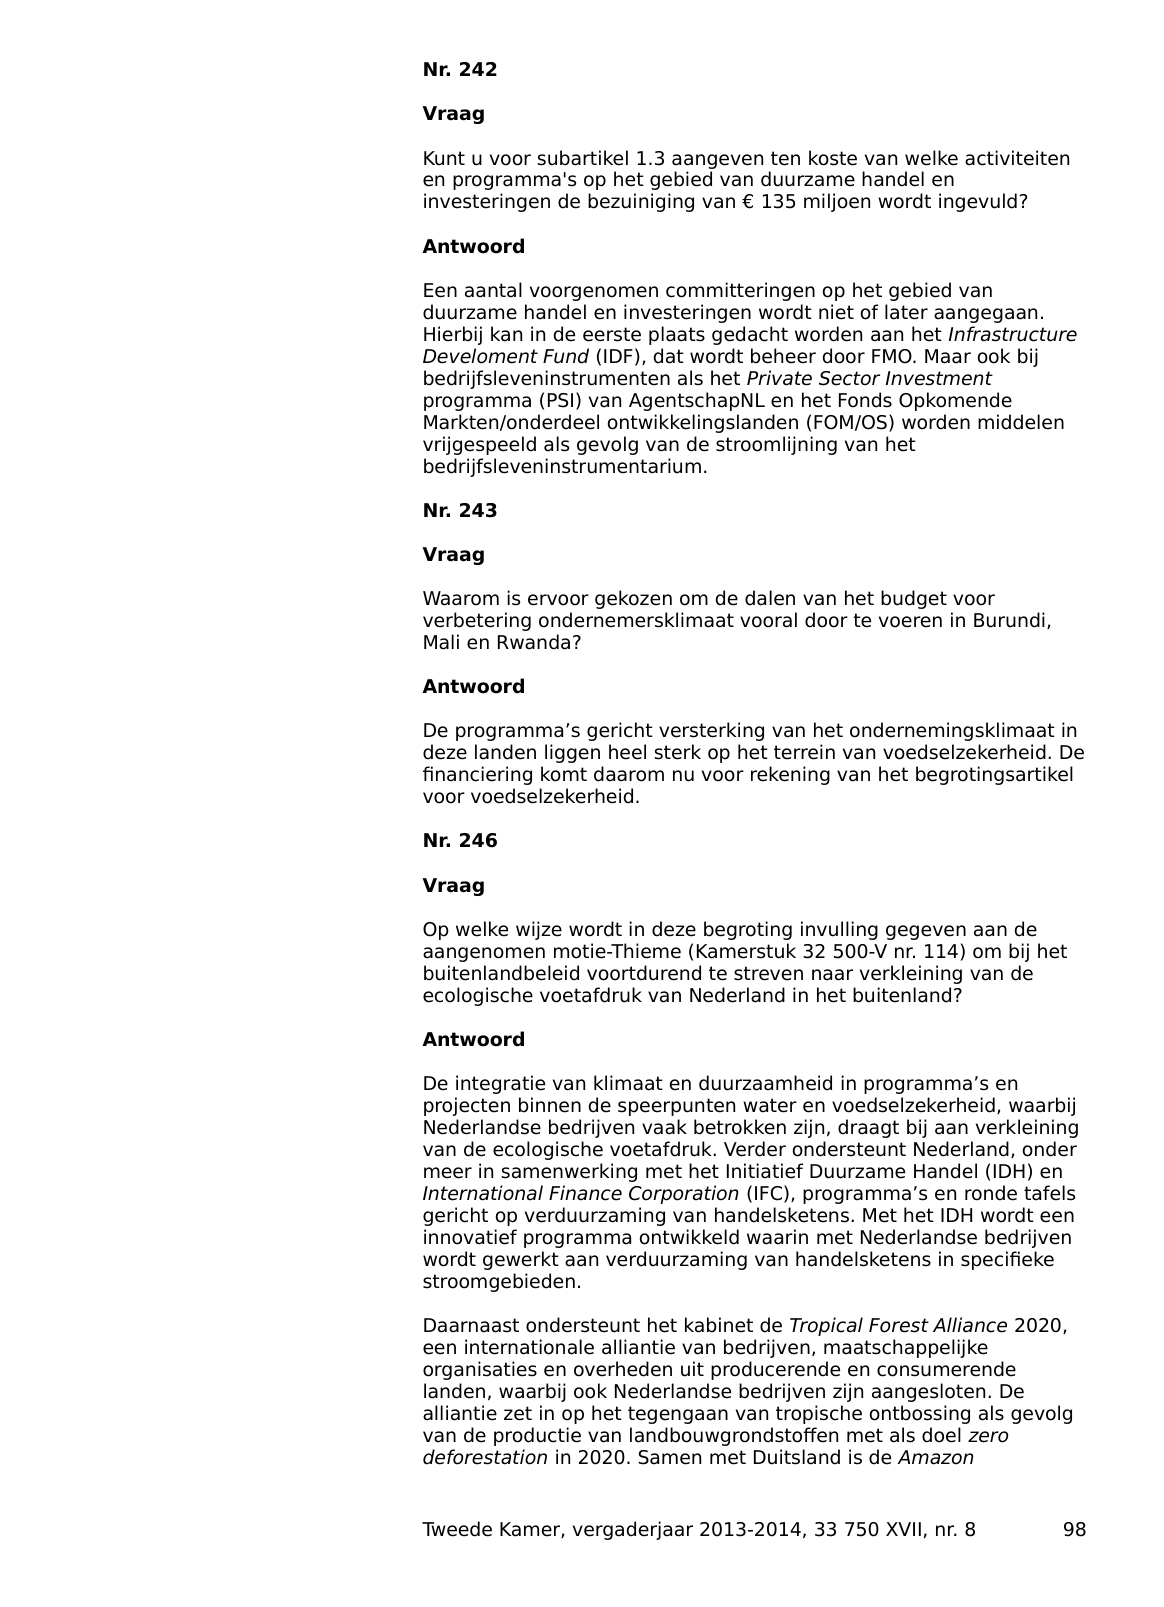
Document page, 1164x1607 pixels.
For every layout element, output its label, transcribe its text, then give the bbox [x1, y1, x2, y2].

subtitle Vraag [422, 874, 1087, 897]
text De programma’s gericht versterking van het ondernemingsklimaat in deze landen liggen heel sterk op het terrein van voedselzekerheid. De financiering komt daarom nu voor rekening van het begrotingsartikel voor voedselzekerheid. [422, 720, 1087, 808]
subtitle Antwoord [422, 1029, 1087, 1051]
text Kunt u voor subartikel 1.3 aangeven ten koste van welke activiteiten en programma's op het gebied van duurzame handel en investeringen de bezuiniging van € 135 miljoen wordt ingevuld? [422, 147, 1087, 213]
subtitle Nr. 242 [422, 59, 1087, 81]
text Waarom is ervoor gekozen om de dalen van het budget voor verbetering ondernemersklimaat vooral door te voeren in Burundi, Mali en Rwanda? [422, 588, 1087, 654]
subtitle Vraag [422, 103, 1087, 125]
text De integratie van klimaat en duurzaamheid in programma’s en projecten binnen de speerpunten water en voedselzekerheid, waarbij Nederlandse bedrijven vaak betrokken zijn, draagt bij aan verkleining van de ecologische voetafdruk. Verder ondersteunt Nederland, onder meer in samenwerking met het Initiatief Duurzame Handel (IDH) en International Finance Corporation (IFC), programma’s en ronde tafels gericht op verduurzaming van handelsketens. Met het IDH wordt een innovatief programma ontwikkeld waarin met Nederlandse bedrijven wordt gewerkt aan verduurzaming van handelsketens in specifieke stroomgebieden. [422, 1073, 1087, 1293]
subtitle Vraag [422, 544, 1087, 566]
subtitle Nr. 246 [422, 830, 1087, 852]
text Op welke wijze wordt in deze begroting invulling gegeven aan de aangenomen motie-Thieme (Kamerstuk 32 500-V nr. 114) om bij het buitenlandbeleid voortdurend te streven naar verkleining van de ecologische voetafdruk van Nederland in het buitenland? [422, 919, 1087, 1007]
text Daarnaast ondersteunt het kabinet de Tropical Forest Alliance 2020, een internationale alliantie van bedrijven, maatschappelijke organisaties en overheden uit producerende en consumerende landen, waarbij ook Nederlandse bedrijven zijn aangesloten. De alliantie zet in op het tegengaan van tropische ontbossing als gevolg van de productie van landbouwgrondstoffen met als doel zero deforestation in 2020. Samen met Duitsland is de Amazon [422, 1315, 1087, 1469]
text Een aantal voorgenomen committeringen op het gebied van duurzame handel en investeringen wordt niet of later aangegaan. Hierbij kan in de eerste plaats gedacht worden aan het Infrastructure Develoment Fund (IDF), dat wordt beheer door FMO. Maar ook bij bedrijfsleveninstrumenten als het Private Sector Investment programma (PSI) van AgentschapNL en het Fonds Opkomende Markten/onderdeel ontwikkelingslanden (FOM/OS) worden middelen vrijgespeeld als gevolg van de stroomlijning van het bedrijfsleveninstrumentarium. [422, 280, 1087, 477]
subtitle Antwoord [422, 236, 1087, 257]
subtitle Nr. 243 [422, 500, 1087, 522]
subtitle Antwoord [422, 676, 1087, 698]
